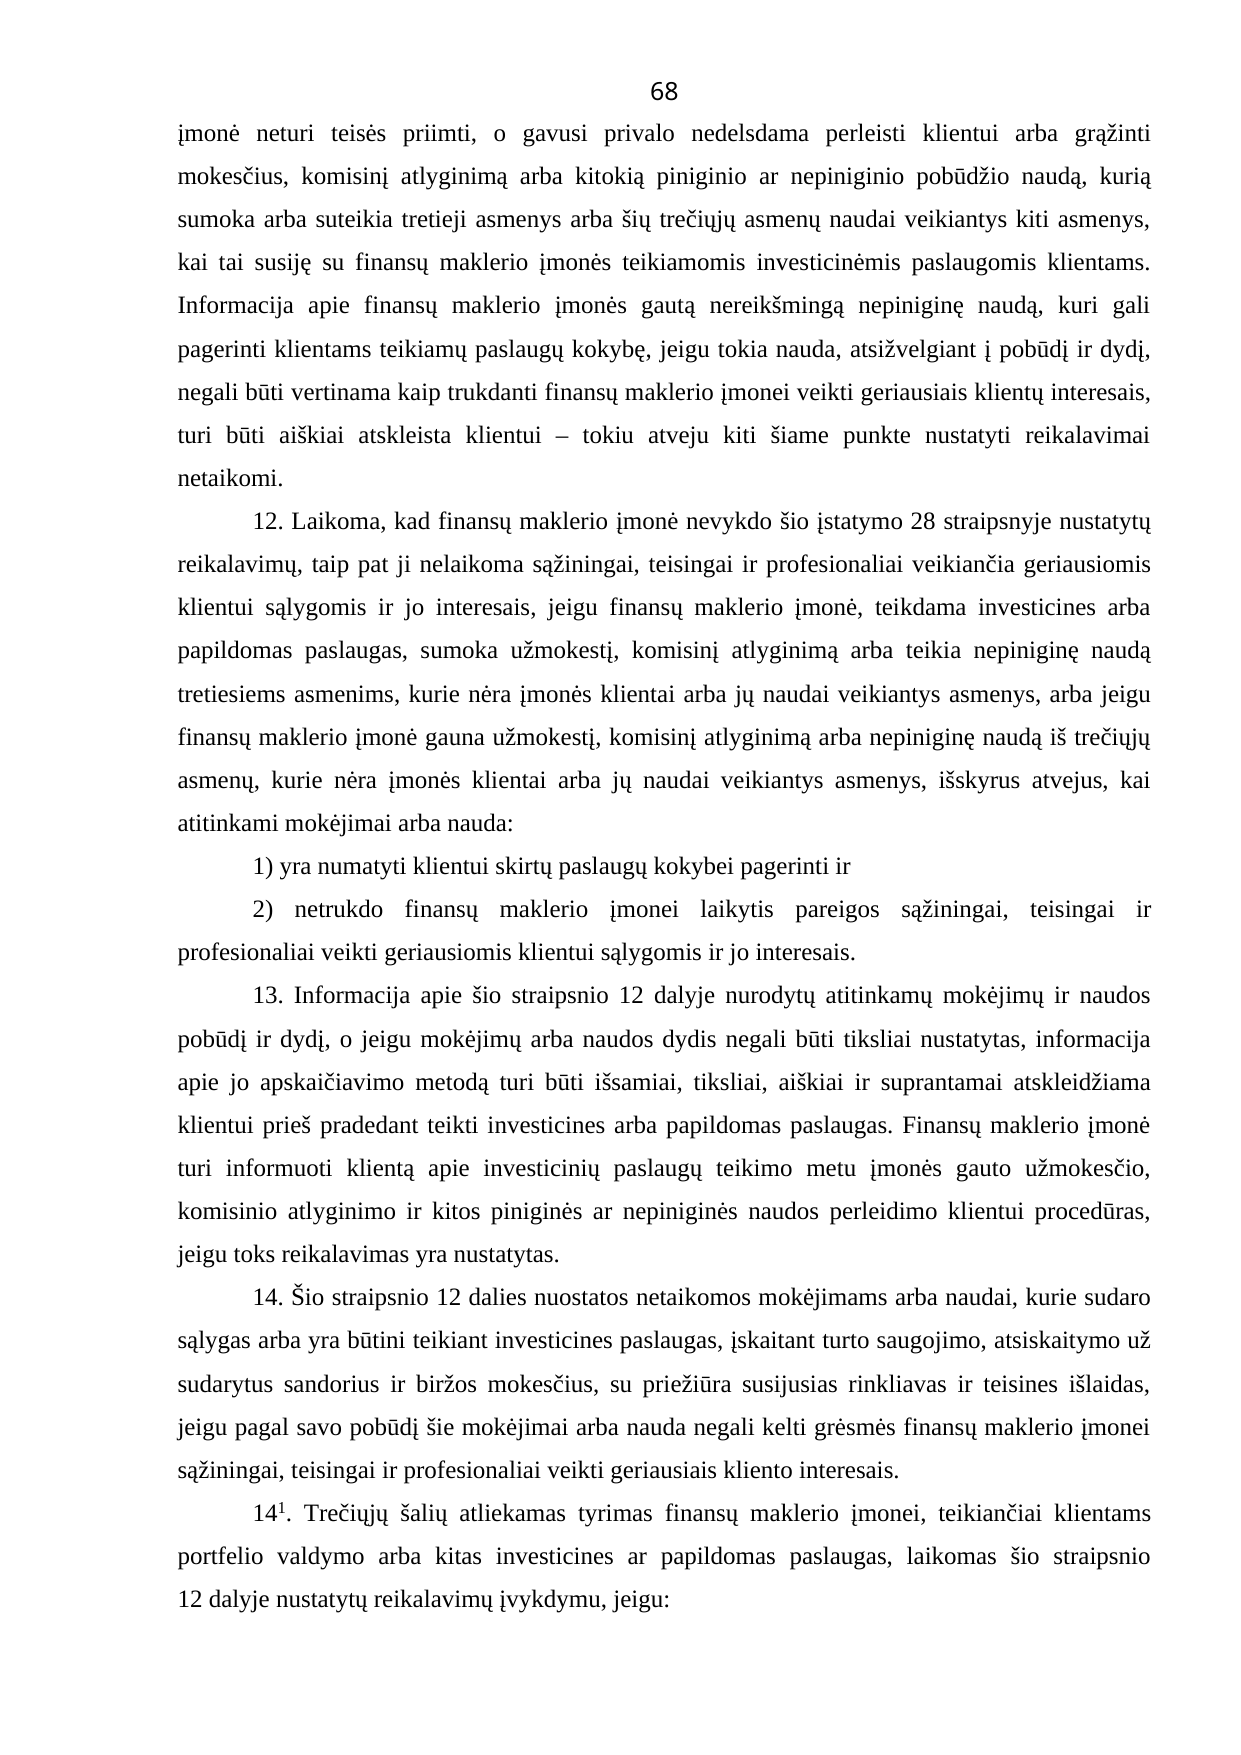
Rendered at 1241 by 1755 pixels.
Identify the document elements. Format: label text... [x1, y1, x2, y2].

text įmonė neturi teisės priimti, o gavusi privalo nedelsdama perleisti klientui arba grąžinti mokesčius, komisinį atlyginimą arba kitokią piniginio ar nepiniginio pobūdžio naudą, kurią sumoka arba suteikia tretieji asmenys arba šių trečiųjų asmenų naudai veikiantys kiti asmenys, kai tai susiję su finansų maklerio įmonės teikiamomis investicinėmis paslaugomis klientams. Informacija apie finansų maklerio įmonės gautą nereikšmingą nepiniginę naudą, kuri gali pagerinti klientams teikiamų paslaugų kokybę, jeigu tokia nauda, atsižvelgiant į pobūdį ir dydį, negali būti vertinama kaip trukdanti finansų maklerio įmonei veikti geriausiais klientų interesais, turi būti aiškiai atskleista klientui – tokiu atveju kiti šiame punkte nustatyti reikalavimai netaikomi. [177, 118, 1152, 492]
text 13. Informacija apie šio straipsnio 12 dalyje nurodytų atitinkamų mokėjimų ir naudos pobūdį ir dydį, o jeigu mokėjimų arba naudos dydis negali būti tiksliai nustatytas, informacija apie jo apskaičiavimo metodą turi būti išsamiai, tiksliai, aiškiai ir suprantamai atskleidžiama klientui prieš pradedant teikti investicines arba papildomas paslaugas. Finansų maklerio įmonė turi informuoti klientą apie investicinių paslaugų teikimo metu įmonės gauto užmokesčio, komisinio atlyginimo ir kitos piniginės ar nepiniginės naudos perleidimo klientui procedūras, jeigu toks reikalavimas yra nustatytas. [177, 981, 1152, 1268]
text 1) yra numatyti klientui skirtų paslaugų kokybei pagerinti ir [177, 851, 1152, 880]
text 141. Trečiųjų šalių atliekamas tyrimas finansų maklerio įmonei, teikiančiai klientams portfelio valdymo arba kitas investicines ar papildomas paslaugas, laikomas šio straipsnio 12 dalyje nustatytų reikalavimų įvykdymu, jeigu: [177, 1498, 1152, 1613]
text 12. Laikoma, kad finansų maklerio įmonė nevykdo šio įstatymo 28 straipsnyje nustatytų reikalavimų, taip pat ji nelaikoma sąžiningai, teisingai ir profesionaliai veikiančia geriausiomis klientui sąlygomis ir jo interesais, jeigu finansų maklerio įmonė, teikdama investicines arba papildomas paslaugas, sumoka užmokestį, komisinį atlyginimą arba teikia nepiniginę naudą tretiesiems asmenims, kurie nėra įmonės klientai arba jų naudai veikiantys asmenys, arba jeigu finansų maklerio įmonė gauna užmokestį, komisinį atlyginimą arba nepiniginę naudą iš trečiųjų asmenų, kurie nėra įmonės klientai arba jų naudai veikiantys asmenys, išskyrus atvejus, kai atitinkami mokėjimai arba nauda: [177, 506, 1152, 837]
text 2) netrukdo finansų maklerio įmonei laikytis pareigos sąžiningai, teisingai ir profesionaliai veikti geriausiomis klientui sąlygomis ir jo interesais. [177, 894, 1152, 966]
text 14. Šio straipsnio 12 dalies nuostatos netaikomos mokėjimams arba naudai, kurie sudaro sąlygas arba yra būtini teikiant investicines paslaugas, įskaitant turto saugojimo, atsiskaitymo už sudarytus sandorius ir biržos mokesčius, su priežiūra susijusias rinkliavas ir teisines išlaidas, jeigu pagal savo pobūdį šie mokėjimai arba nauda negali kelti grėsmės finansų maklerio įmonei sąžiningai, teisingai ir profesionaliai veikti geriausiais kliento interesais. [177, 1282, 1152, 1484]
